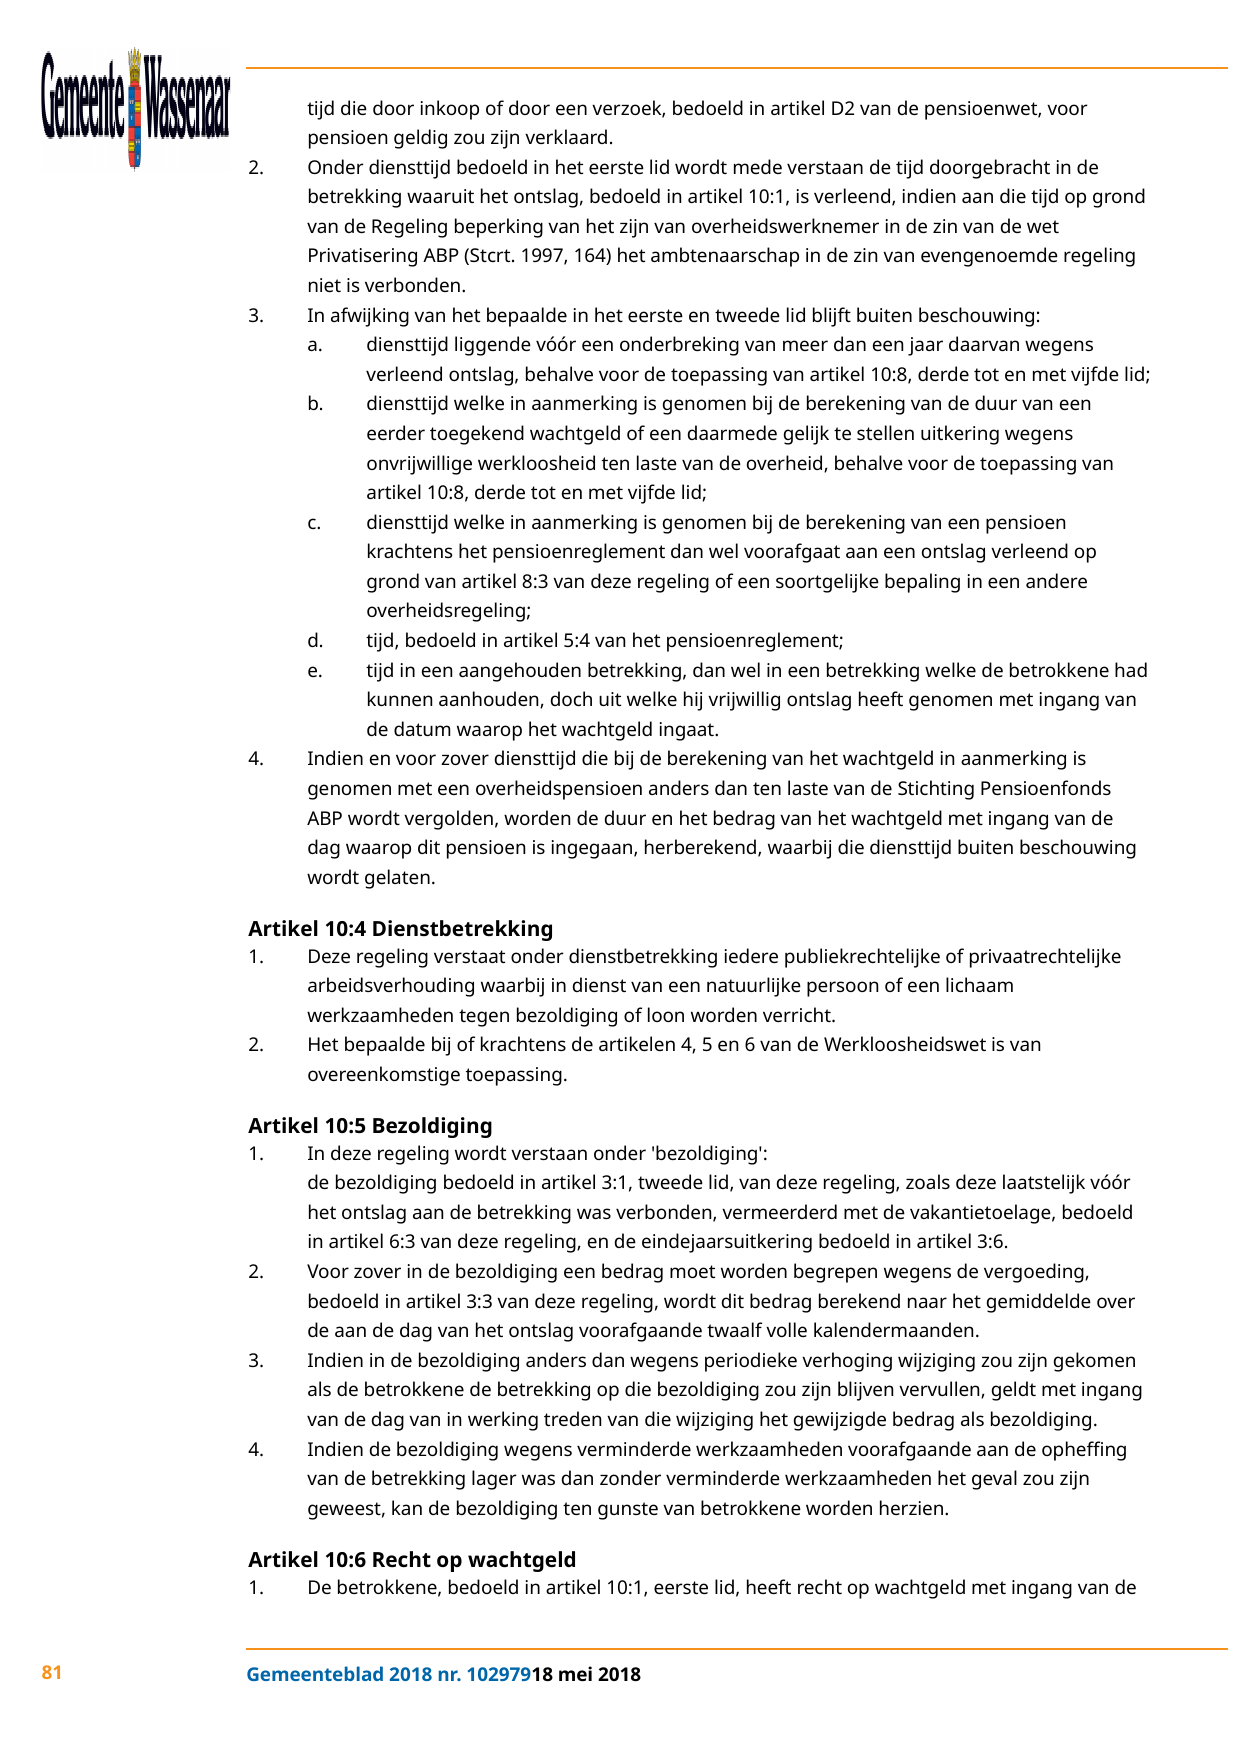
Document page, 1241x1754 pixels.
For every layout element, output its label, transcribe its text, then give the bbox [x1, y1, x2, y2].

list De betrokkene, bedoeld in artikel 10:1, eerste lid, heeft recht op wachtgeld met ingang van de [248, 1574, 1152, 1599]
list Onder diensttijd bedoeld in het eerste lid wordt mede verstaan de tijd doorgebracht in de betrekking waaruit het ontslag, bedoeld in artikel 10:1, is verleend, indien aan die tijd op grond van de Regeling beperking van het zijn van overheidswerknemer in de zin van de wet Privatisering ABP (Stcrt. 1997, 164) het ambtenaarschap in de zin van evengenoemde regeling niet is verbonden. [248, 154, 1152, 298]
list Indien de bezoldiging wegens verminderde werkzaamheden voorafgaande aan de opheffing van de betrekking lager was dan zonder verminderde werkzaamheden het geval zou zijn geweest, kan de bezoldiging ten gunste van betrokkene worden herzien. [248, 1436, 1152, 1521]
list de bezoldiging bedoeld in artikel 3:1, tweede lid, van deze regeling, zoals deze laatstelijk vóór het ontslag aan de betrekking was verbonden, vermeerderd met de vakantietoelage, bedoeld in artikel 6:3 van deze regeling, en de eindejaarsuitkering bedoeld in artikel 3:6. [248, 1169, 1152, 1254]
list diensttijd liggende vóór een onderbreking van meer dan een jaar daarvan wegens verleend ontslag, behalve voor de toepassing van artikel 10:8, derde tot en met vijfde lid; [307, 331, 1152, 387]
list In afwijking van het bepaalde in het eerste en tweede lid blijft buiten beschouwing: [248, 302, 1152, 328]
list tijd die door inkoop of door een verzoek, bedoeld in artikel D2 van de pensioenwet, voor pensioen geldig zou zijn verklaard. [248, 95, 1152, 150]
text Artikel 10:4 Dienstbetrekking [248, 914, 1152, 943]
list Indien en voor zover diensttijd die bij de berekening van het wachtgeld in aanmerking is genomen met een overheidspensioen anders dan ten laste van de Stichting Pensioenfonds ABP wordt vergolden, worden de duur en het bedrag van het wachtgeld met ingang van de dag waarop dit pensioen is ingegaan, herberekend, waarbij die diensttijd buiten beschouwing wordt gelaten. [248, 746, 1152, 890]
list diensttijd welke in aanmerking is genomen bij de berekening van een pensioen krachtens het pensioenreglement dan wel voorafgaat aan een ontslag verleend op grond van artikel 8:3 van deze regeling of een soortgelijke bepaling in een andere overheidsregeling; [307, 509, 1152, 623]
text Artikel 10:6 Recht op wachtgeld [248, 1545, 1152, 1574]
list Indien in de bezoldiging anders dan wegens periodieke verhoging wijziging zou zijn gekomen als de betrokkene de betrekking op die bezoldiging zou zijn blijven vervullen, geldt met ingang van de dag van in werking treden van die wijziging het gewijzigde bedrag als bezoldiging. [248, 1347, 1152, 1432]
picture [41, 47, 231, 172]
list Deze regeling verstaat onder dienstbetrekking iedere publiekrechtelijke of privaatrechtelijke arbeidsverhouding waarbij in dienst van een natuurlijke persoon of een lichaam werkzaamheden tegen bezoldiging of loon worden verricht. [248, 943, 1152, 1028]
text Artikel 10:5 Bezoldiging [248, 1112, 1152, 1140]
list Het bepaalde bij of krachtens de artikelen 4, 5 en 6 van de Werkloosheidswet is van overeenkomstige toepassing. [248, 1032, 1152, 1087]
list tijd, bedoeld in artikel 5:4 van het pensioenreglement; [307, 627, 1152, 653]
list diensttijd welke in aanmerking is genomen bij de berekening van de duur van een eerder toegekend wachtgeld of een daarmede gelijk te stellen uitkering wegens onvrijwillige werkloosheid ten laste van de overheid, behalve voor de toepassing van artikel 10:8, derde tot en met vijfde lid; [307, 391, 1152, 505]
list tijd in een aangehouden betrekking, dan wel in een betrekking welke de betrokkene had kunnen aanhouden, doch uit welke hij vrijwillig ontslag heeft genomen met ingang van de datum waarop het wachtgeld ingaat. [307, 657, 1152, 742]
list In deze regeling wordt verstaan onder 'bezoldiging': [248, 1140, 1152, 1166]
list Voor zover in de bezoldiging een bedrag moet worden begrepen wegens de vergoeding, bedoeld in artikel 3:3 van deze regeling, wordt dit bedrag berekend naar het gemiddelde over de aan de dag van het ontslag voorafgaande twaalf volle kalendermaanden. [248, 1258, 1152, 1343]
